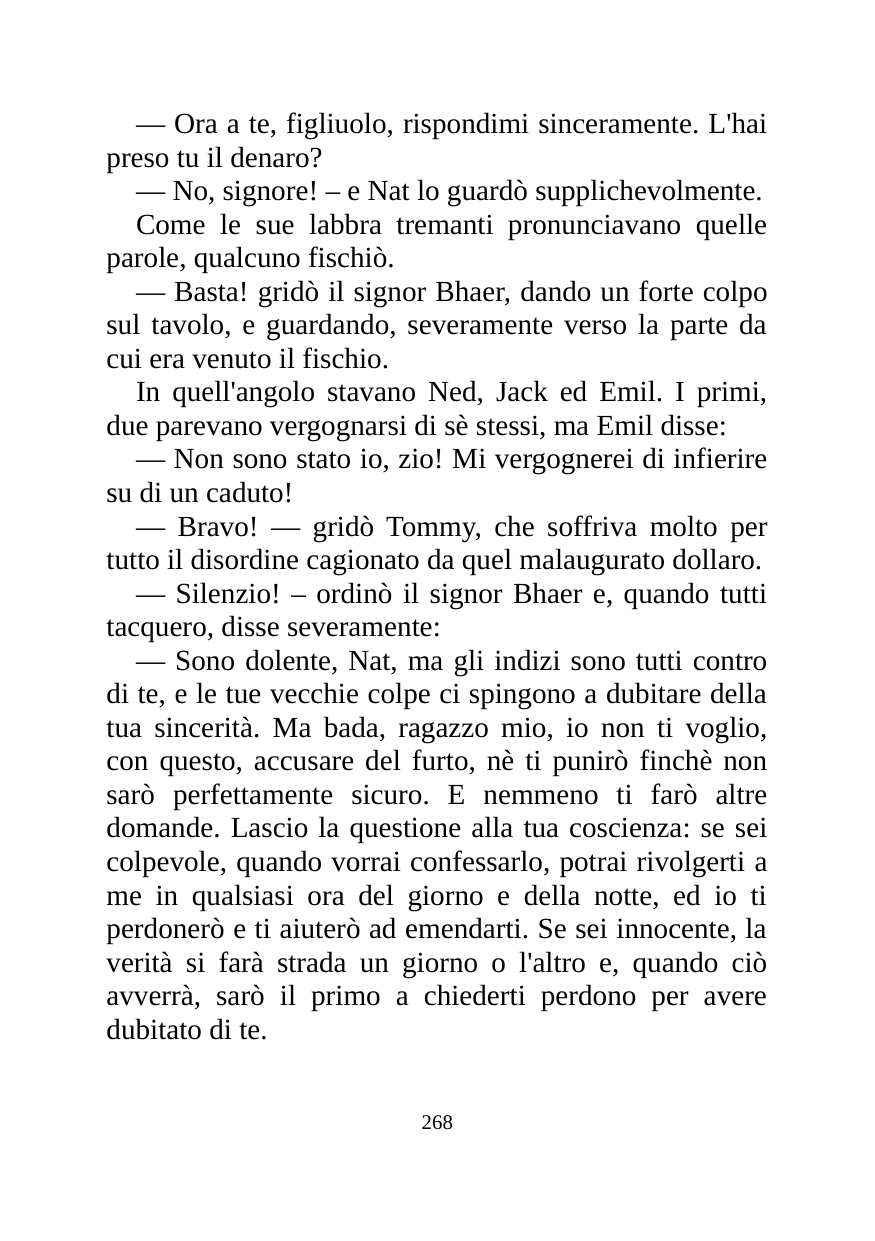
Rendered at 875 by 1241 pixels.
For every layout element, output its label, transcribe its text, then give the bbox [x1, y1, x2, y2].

text — Basta! gridò il signor Bhaer, dando un forte colpo sul tavolo, e guardando, severamente verso la parte da cui era venuto il fischio. [106, 274, 768, 374]
text Come le sue labbra tremanti pronunciavano quelle parole, qualcuno fischiò. [106, 207, 768, 274]
text — No, signore! – e Nat lo guardò supplichevolmente. [106, 173, 768, 207]
text — Ora a te, figliuolo, rispondimi sinceramente. L'hai preso tu il denaro? [106, 106, 768, 173]
text In quell'angolo stavano Ned, Jack ed Emil. I primi, due parevano vergognarsi di sè stessi, ma Emil disse: [106, 374, 768, 442]
text — Bravo! — gridò Tommy, che soffriva molto per tutto il disordine cagionato da quel malaugurato dollaro. [106, 509, 768, 576]
text — Sono dolente, Nat, ma gli indizi sono tutti contro di te, e le tue vecchie colpe ci spingono a dubitare della tua sincerità. Ma bada, ragazzo mio, io non ti voglio, con questo, accusare del furto, nè ti punirò finchè non sarò perfettamente sicuro. E nemmeno ti farò altre domande. Lascio la questione alla tua coscienza: se sei colpevole, quando vorrai confessarlo, potrai rivolgerti a me in qualsiasi ora del giorno e della notte, ed io ti perdonerò e ti aiuterò ad emendarti. Se sei innocente, la verità si farà strada un giorno o l'altro e, quando ciò avverrà, sarò il primo a chiederti perdono per avere dubitato di te. [106, 643, 768, 1045]
text — Non sono stato io, zio! Mi vergognerei di infierire su di un caduto! [106, 442, 768, 509]
text — Silenzio! – ordinò il signor Bhaer e, quando tutti tacquero, disse severamente: [106, 576, 768, 643]
